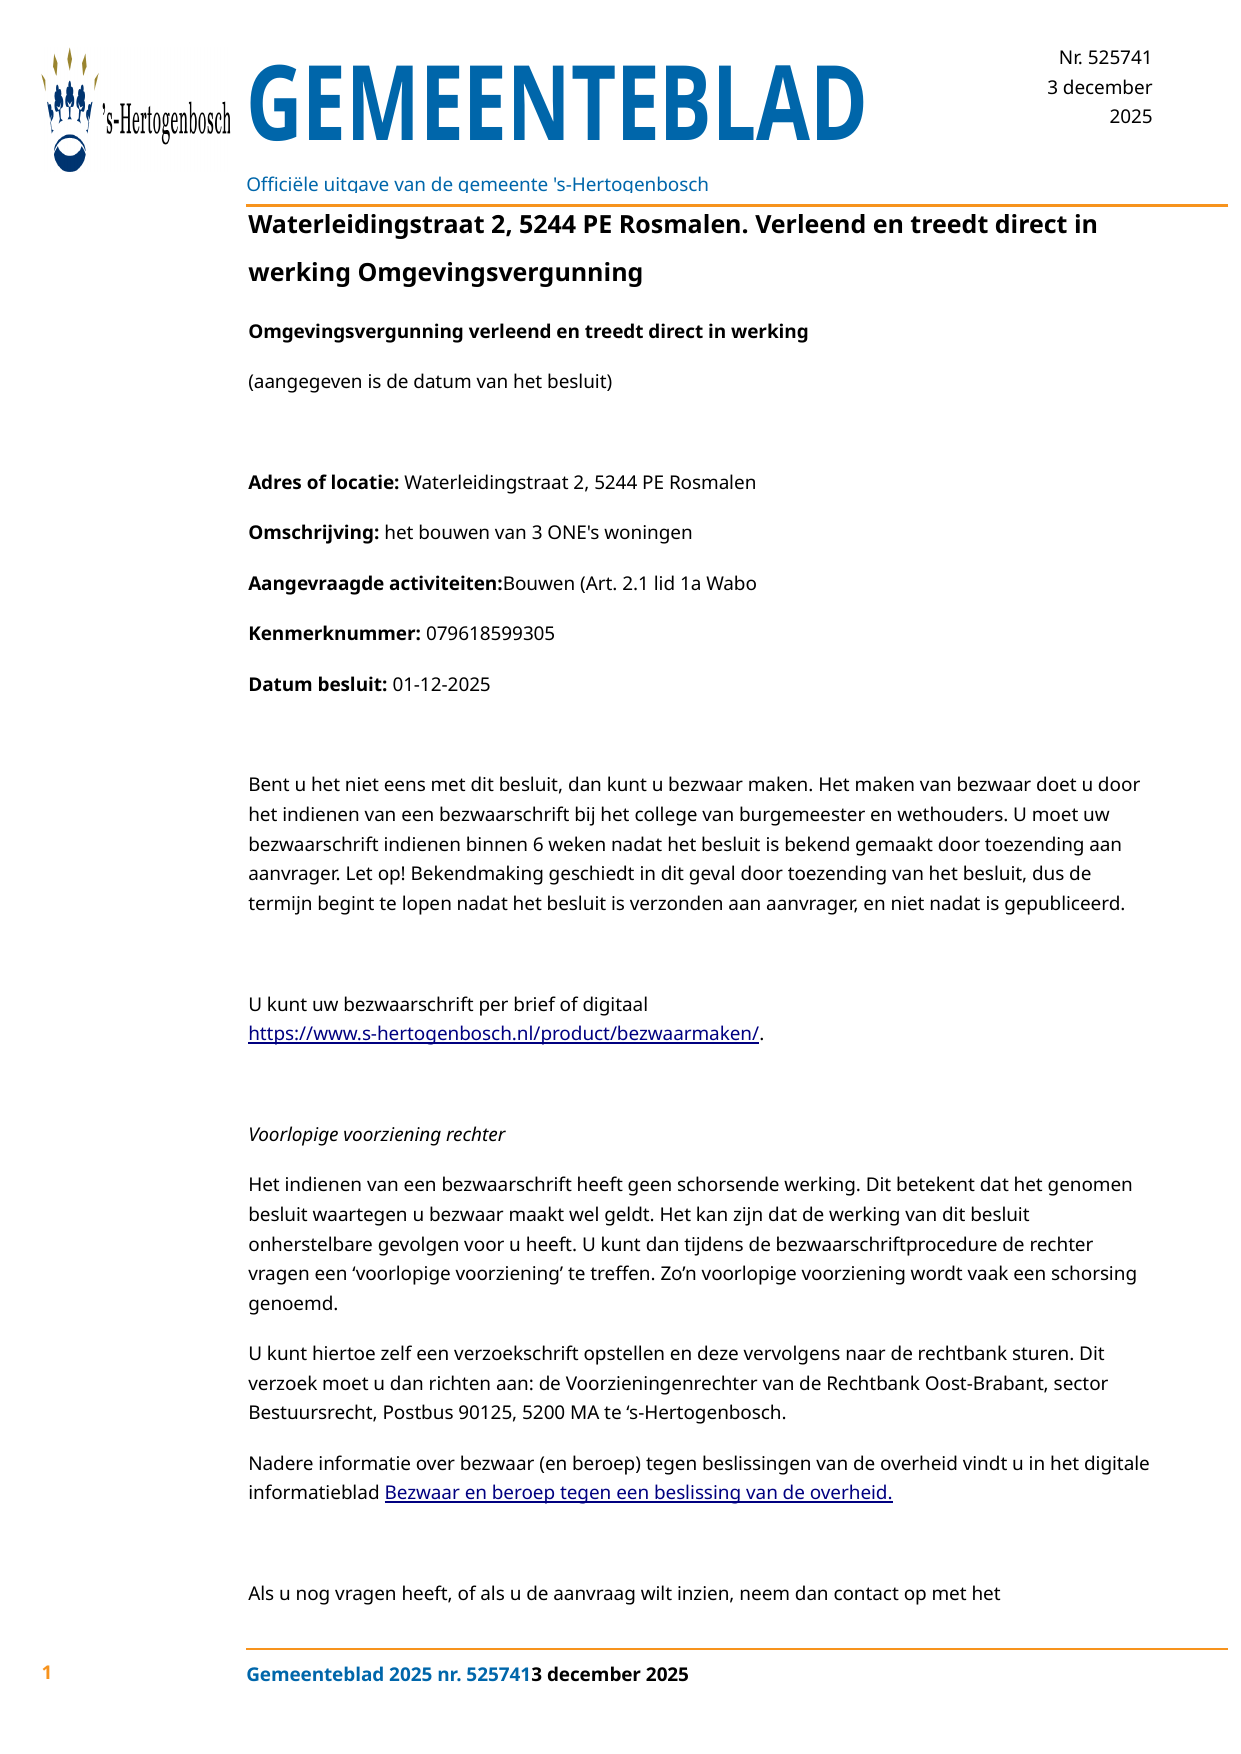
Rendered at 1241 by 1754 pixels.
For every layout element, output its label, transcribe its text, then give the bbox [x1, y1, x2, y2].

picture [41, 47, 231, 172]
text Bent u het niet eens met dit besluit, dan kunt u bezwaar maken. Het maken van bezwaar doet u door het indienen van een bezwaarschrift bij het college van burgemeester en wethouders. U moet uw bezwaarschrift indienen binnen 6 weken nadat het besluit is bekend gemaakt door toezending aan aanvrager. Let op! Bekendmaking geschiedt in dit geval door toezending van het besluit, dus de termijn begint te lopen nadat het besluit is verzonden aan aanvrager, en niet nadat is gepubliceerd. [248, 772, 1152, 916]
text Aangevraagde activiteiten:Bouwen (Art. 2.1 lid 1a Wabo [248, 570, 1152, 596]
text U kunt uw bezwaarschrift per brief of digitaal https://www.s-hertogenbosch.nl/product/bezwaarmaken/. [248, 991, 1152, 1046]
text (aangegeven is de datum van het besluit) [248, 368, 1152, 394]
text Datum besluit: 01-12-2025 [248, 671, 1152, 697]
text Kenmerknummer: 079618599305 [248, 620, 1152, 646]
text Omgevingsvergunning verleend en treedt direct in werking [248, 318, 1152, 344]
text Het indienen van een bezwaarschrift heeft geen schorsende werking. Dit betekent dat het genomen besluit waartegen u bezwaar maakt wel geldt. Het kan zijn dat de werking van dit besluit onherstelbare gevolgen voor u heeft. U kunt dan tijdens de bezwaarschriftprocedure de rechter vragen een ‘voorlopige voorziening’ te treffen. Zo’n voorlopige voorziening wordt vaak een schorsing genoemd. [248, 1172, 1152, 1316]
text Adres of locatie: Waterleidingstraat 2, 5244 PE Rosmalen [248, 469, 1152, 495]
text Nadere informatie over bezwaar (en beroep) tegen beslissingen van de overheid vindt u in het digitale informatieblad Bezwaar en beroep tegen een beslissing van de overheid. [248, 1450, 1152, 1505]
text Omschrijving: het bouwen van 3 ONE's woningen [248, 519, 1152, 545]
text U kunt hiertoe zelf een verzoekschrift opstellen en deze vervolgens naar de rechtbank sturen. Dit verzoek moet u dan richten aan: de Voorzieningenrechter van de Rechtbank Oost-Brabant, sector Bestuursrecht, Postbus 90125, 5200 MA te ‘s-Hertogenbosch. [248, 1340, 1152, 1425]
text Voorlopige voorziening rechter [248, 1121, 1152, 1147]
text Als u nog vragen heeft, of als u de aanvraag wilt inzien, neem dan contact op met het [248, 1580, 1152, 1606]
text Waterleidingstraat 2, 5244 PE Rosmalen. Verleend en treedt direct in werking Omgevingsvergunning [248, 207, 1152, 288]
